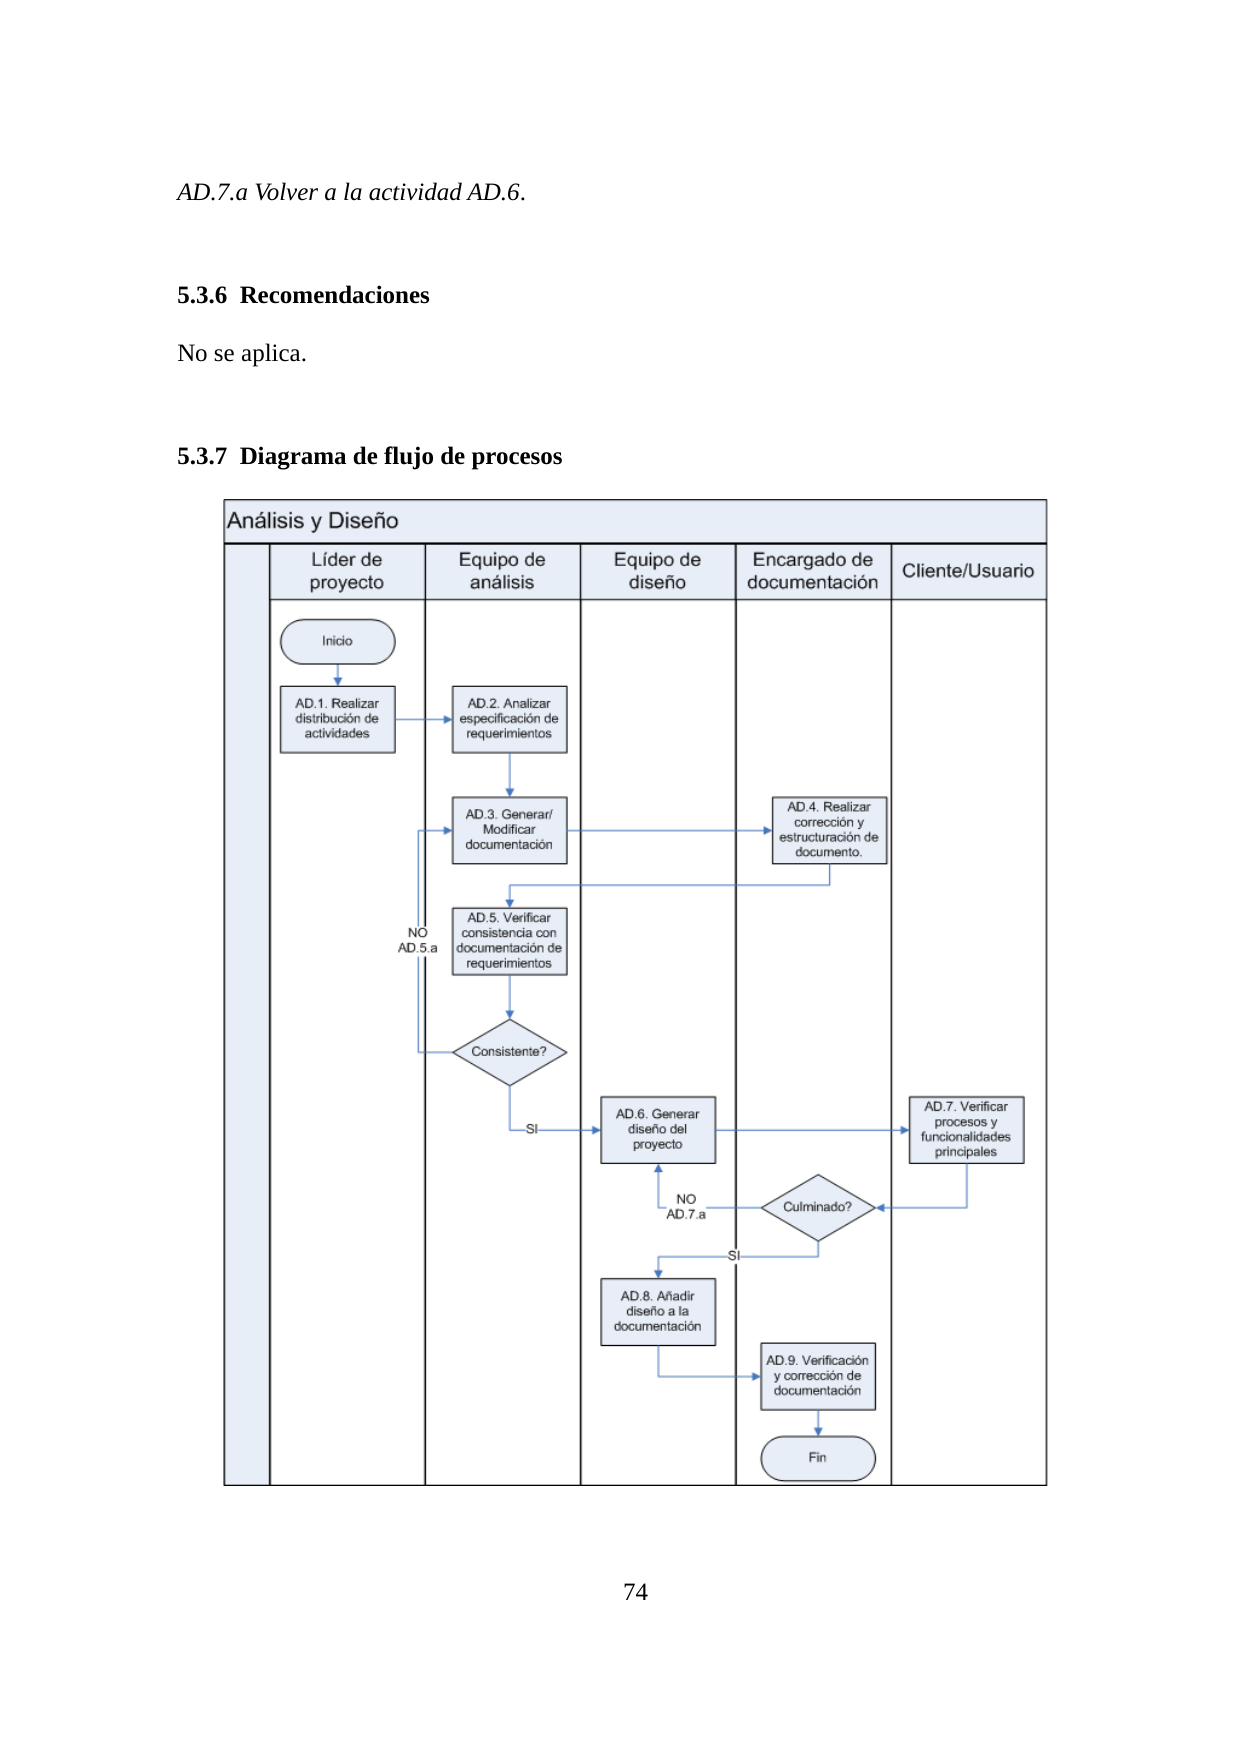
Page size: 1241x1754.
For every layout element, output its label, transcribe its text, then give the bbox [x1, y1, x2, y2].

text 5.3.7 Diagrama de flujo de procesos [177, 441, 1093, 470]
text No se aplica. [175, 338, 1093, 367]
text 5.3.6 Recomendaciones [177, 280, 1093, 309]
text AD.7.a Volver a la actividad AD.6. [175, 177, 1093, 206]
picture [223, 499, 1048, 1486]
